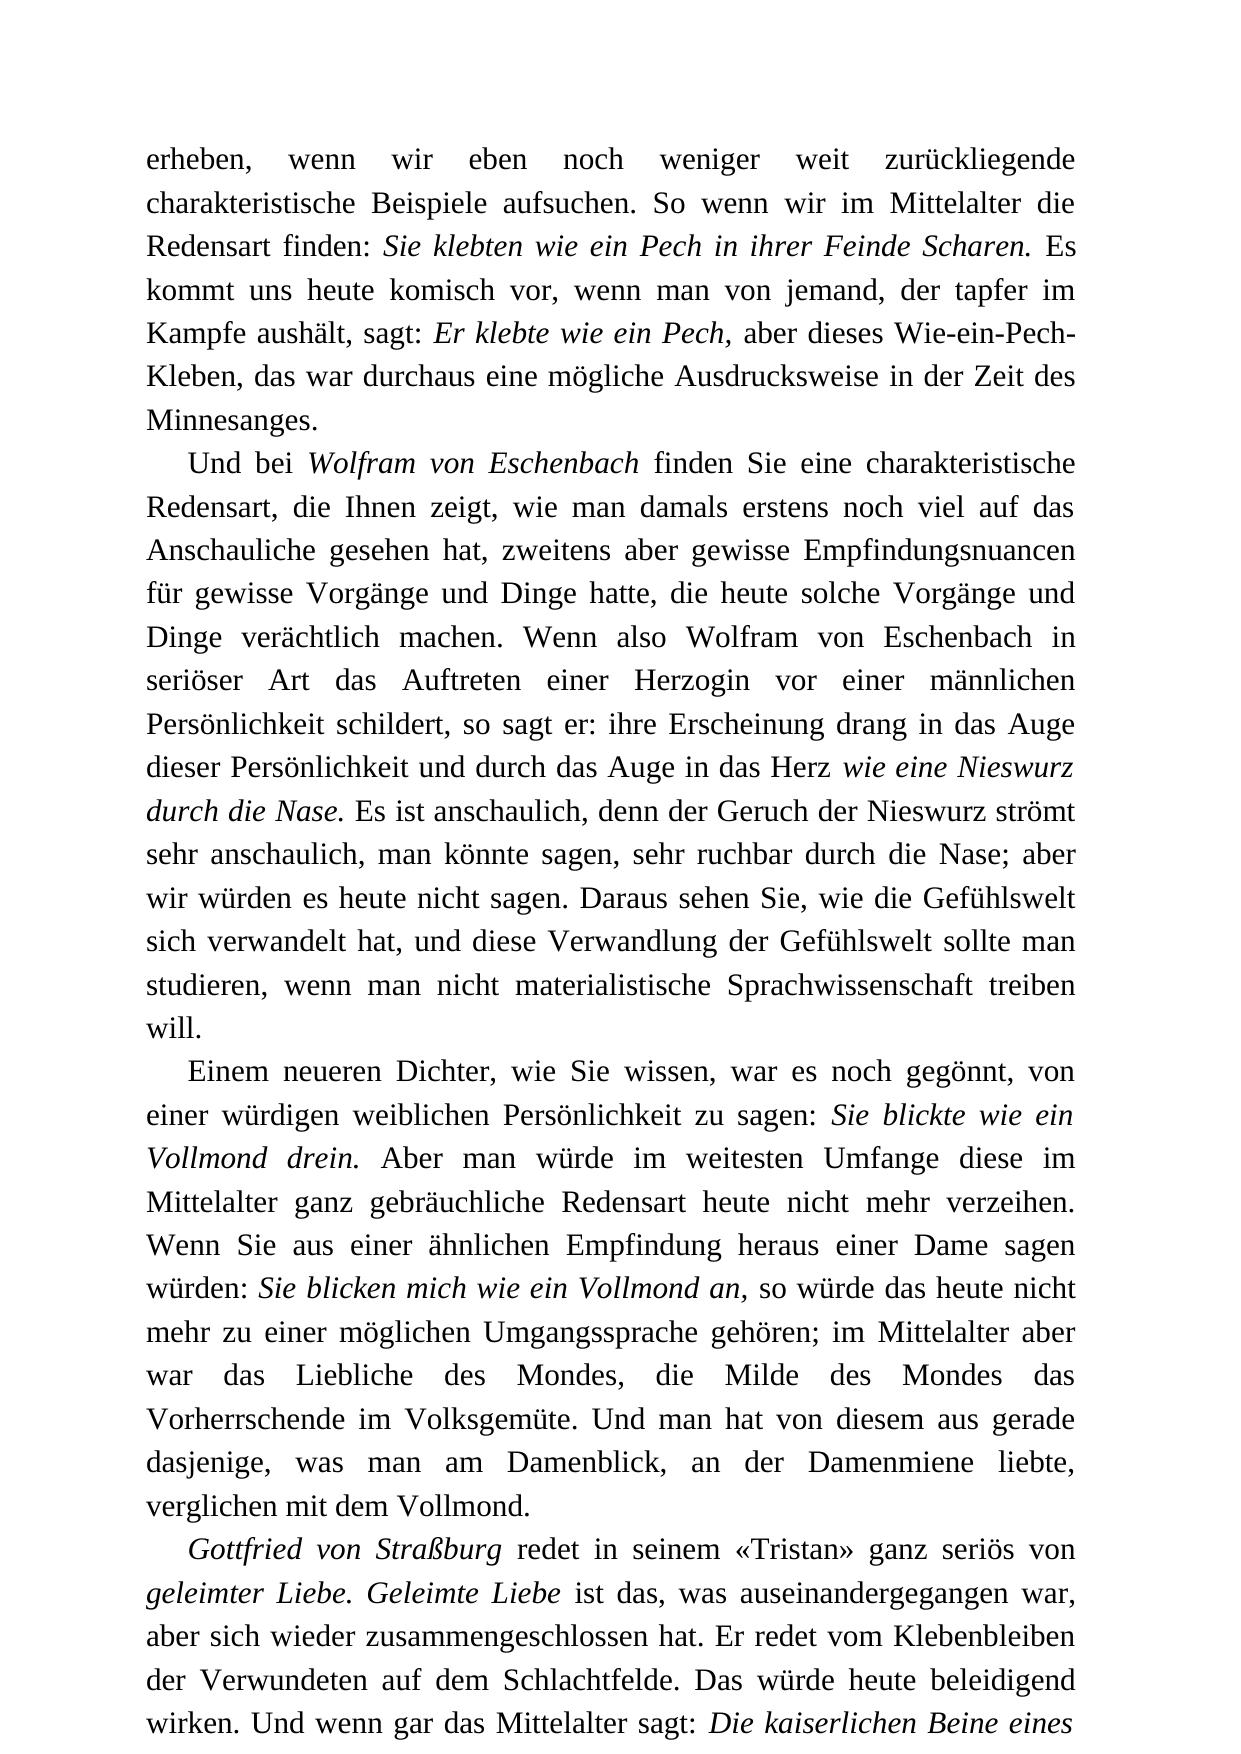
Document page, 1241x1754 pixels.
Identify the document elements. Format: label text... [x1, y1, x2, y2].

text erheben, wenn wir eben noch weniger weit zurückliegende charakteristische Beispiele aufsuchen. So wenn wir im Mittelalter die Redensart finden: Sie klebten wie ein Pech in ihrer Feinde Scharen. Es kommt uns heute komisch vor, wenn man von jemand, der tapfer im Kampfe aushält, sagt: Er klebte wie ein Pech, aber dieses Wie-ein-Pech-Kleben, das war durchaus eine mögliche Ausdrucksweise in der Zeit des Minnesanges. [146, 140, 1077, 437]
text Einem neueren Dichter, wie Sie wissen, war es noch gegönnt, von einer würdigen weiblichen Persönlichkeit zu sagen: Sie blickte wie ein Vollmond drein. Aber man würde im weitesten Umfange diese im Mittelalter ganz gebräuchliche Redensart heute nicht mehr verzeihen. Wenn Sie aus einer ähnlichen Empfindung heraus einer Dame sagen würden: Sie blicken mich wie ein Vollmond an, so würde das heute nicht mehr zu einer möglichen Umgangssprache gehören; im Mittelalter aber war das Liebliche des Mondes, die Milde des Mondes das Vorherrschende im Volksgemüte. Und man hat von diesem aus gerade dasjenige, was man am Damenblick, an der Damenmiene liebte, verglichen mit dem Vollmond. [146, 1053, 1077, 1523]
text Gottfried von Straßburg redet in seinem «Tristan» ganz seriös von geleimter Liebe. Geleimte Liebe ist das, was auseinandergegangen war, aber sich wieder zusammengeschlossen hat. Er redet vom Klebenbleiben der Verwundeten auf dem Schlachtfelde. Das würde heute beleidigend wirken. Und wenn gar das Mittelalter sagt: Die kaiserlichen Beine eines [146, 1530, 1077, 1740]
text Und bei Wolfram von Eschenbach finden Sie eine charakteristische Redensart, die Ihnen zeigt, wie man damals erstens noch viel auf das Anschauliche gesehen hat, zweitens aber gewisse Empfindungsnuancen für gewisse Vorgänge und Dinge hatte, die heute solche Vorgänge und Dinge verächtlich machen. Wenn also Wolfram von Eschenbach in seriöser Art das Auftreten einer Herzogin vor einer männlichen Persönlichkeit schildert, so sagt er: ihre Erscheinung drang in das Auge dieser Persönlichkeit und durch das Auge in das Herz wie eine Nieswurz durch die Nase. Es ist anschaulich, denn der Geruch der Nieswurz strömt sehr anschaulich, man könnte sagen, sehr ruchbar durch die Nase; aber wir würden es heute nicht sagen. Daraus sehen Sie, wie die Gefühlswelt sich verwandelt hat, und diese Verwandlung der Gefühlswelt sollte man studieren, wenn man nicht materialistische Sprachwissenschaft treiben will. [146, 444, 1077, 1045]
